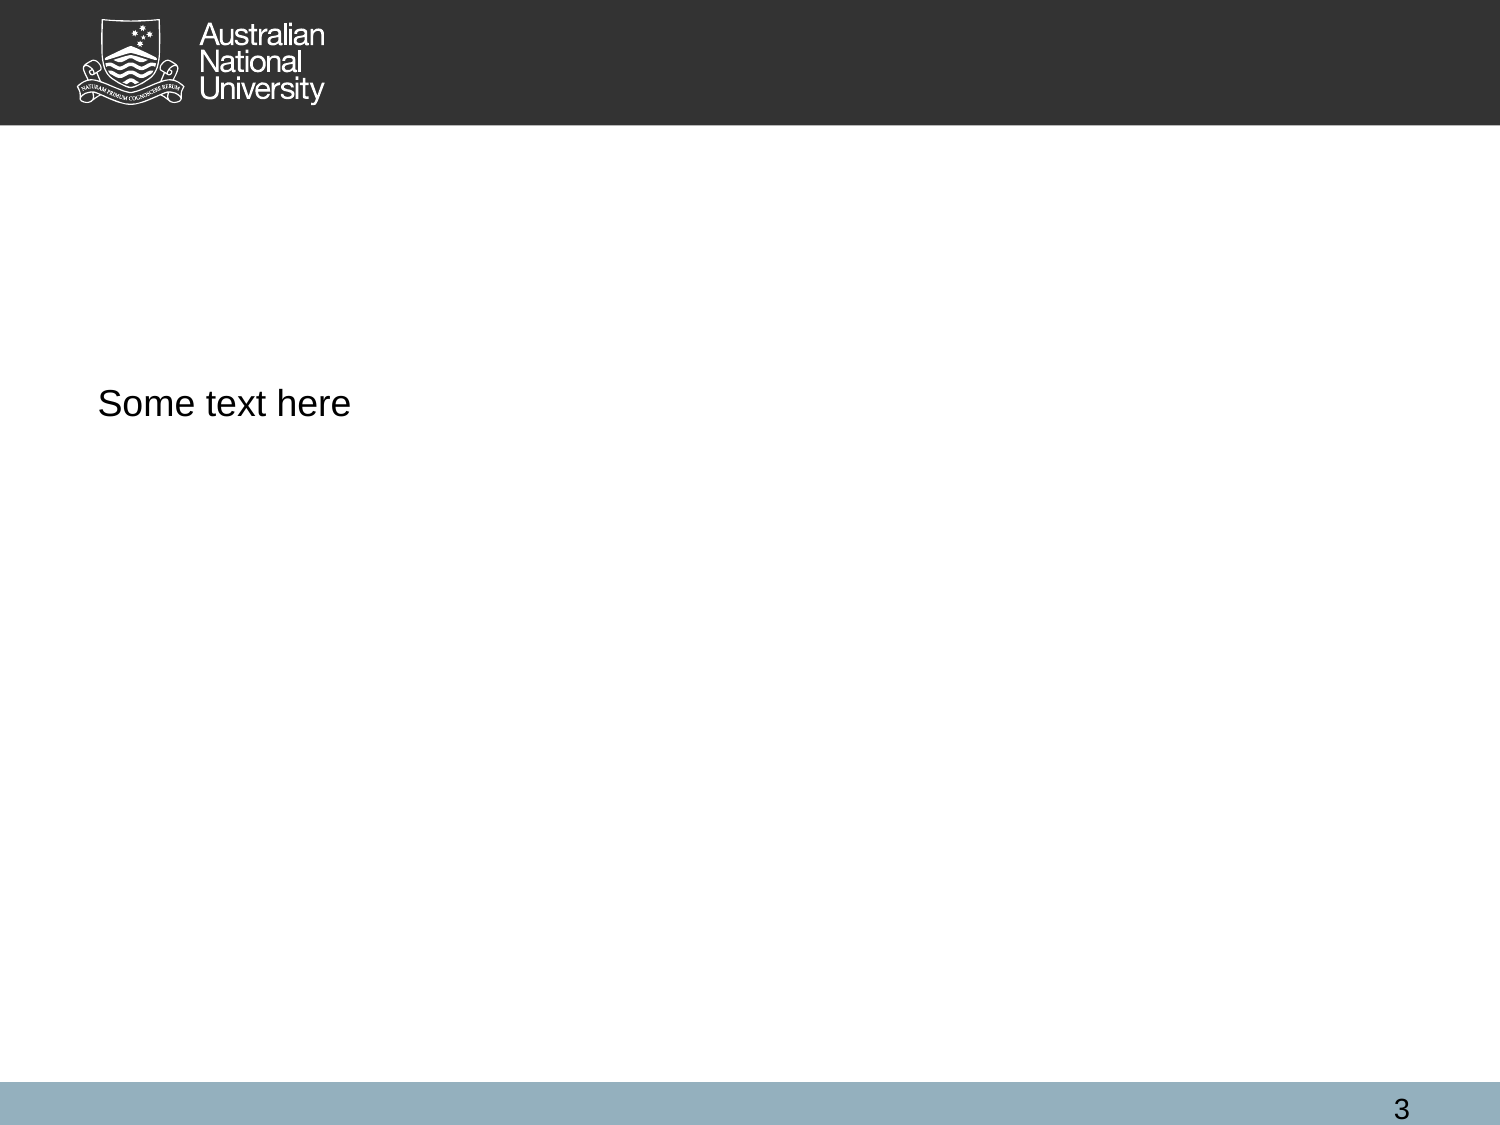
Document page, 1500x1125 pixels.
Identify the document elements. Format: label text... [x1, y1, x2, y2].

text_box Some text here [82, 372, 1430, 432]
text_box [1328, 1082, 1426, 1118]
